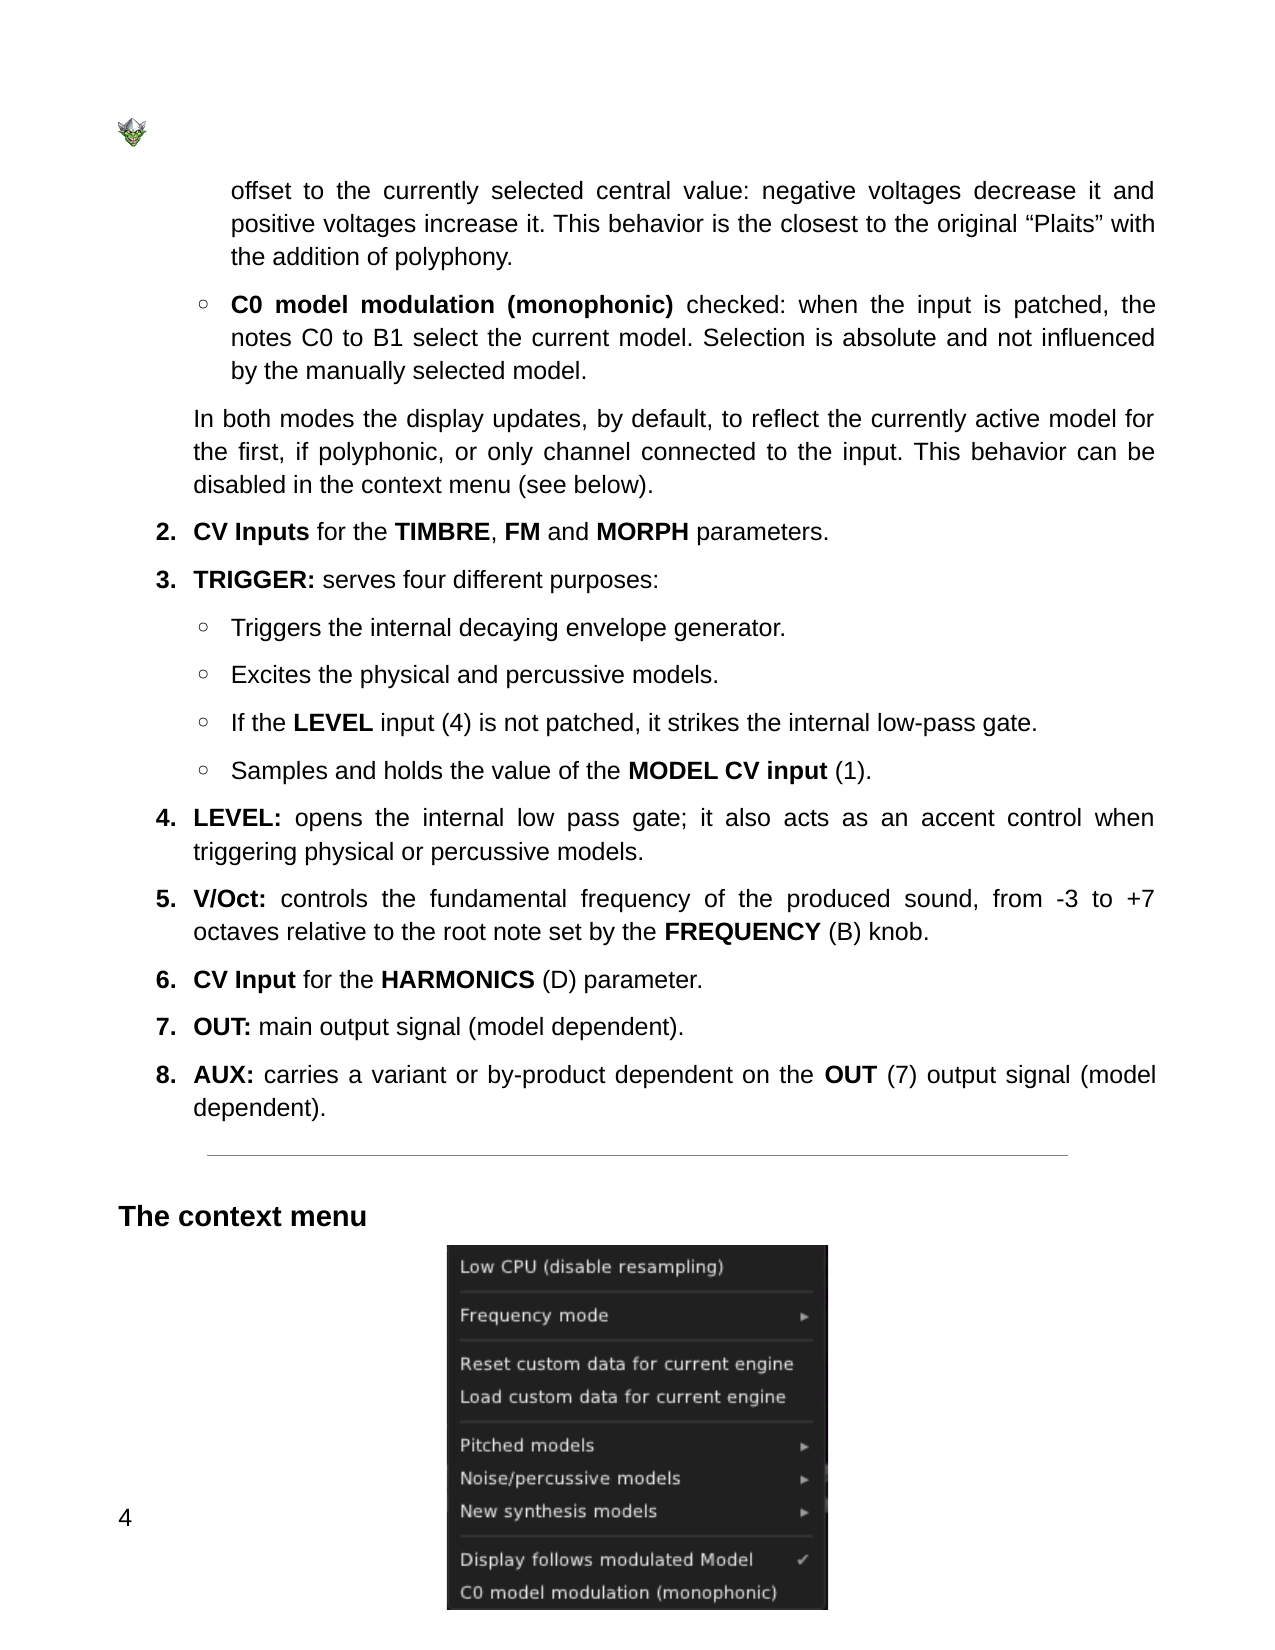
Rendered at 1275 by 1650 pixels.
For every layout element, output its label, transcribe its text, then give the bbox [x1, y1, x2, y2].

list If the LEVEL input (4) is not patched, it strikes the internal low-pass gate. [193, 708, 1157, 737]
list OUT: main output signal (model dependent). [156, 1012, 1157, 1041]
list In both modes the display updates, by default, to reflect the currently active model for the first, if polyphonic, or only channel connected to the input. This behavior can be disabled in the context menu (see below). [156, 404, 1157, 498]
picture [446, 1245, 829, 1610]
list CV Inputs for the TIMBRE, FM and MORPH parameters. [156, 517, 1157, 546]
list Triggers the internal decaying envelope generator. [193, 613, 1157, 641]
list C0 model modulation (monophonic) checked: when the input is patched, the notes C0 to B1 select the current model. Selection is absolute and not influenced by the manually selected model. [193, 290, 1157, 385]
list LEVEL: opens the internal low pass gate; it also acts as an accent control when triggering physical or percussive models. [156, 803, 1157, 865]
list TRIGGER: serves four different purposes: [156, 565, 1157, 594]
list Excites the physical and percussive models. [193, 660, 1157, 689]
list Samples and holds the value of the MODEL CV input (1). [193, 756, 1157, 784]
list offset to the currently selected central value: negative voltages decrease it and positive voltages increase it. This behavior is the closest to the original “Plaits” with the addition of polyphony. [193, 176, 1157, 271]
subtitle The context menu [118, 1199, 1157, 1233]
list V/Oct: controls the fundamental frequency of the produced sound, from -3 to +7 octaves relative to the root note set by the FREQUENCY (B) knob. [156, 884, 1157, 946]
list AUX: carries a variant or by-product dependent on the OUT (7) output signal (model dependent). [156, 1060, 1157, 1122]
list CV Input for the HARMONICS (D) parameter. [156, 965, 1157, 993]
